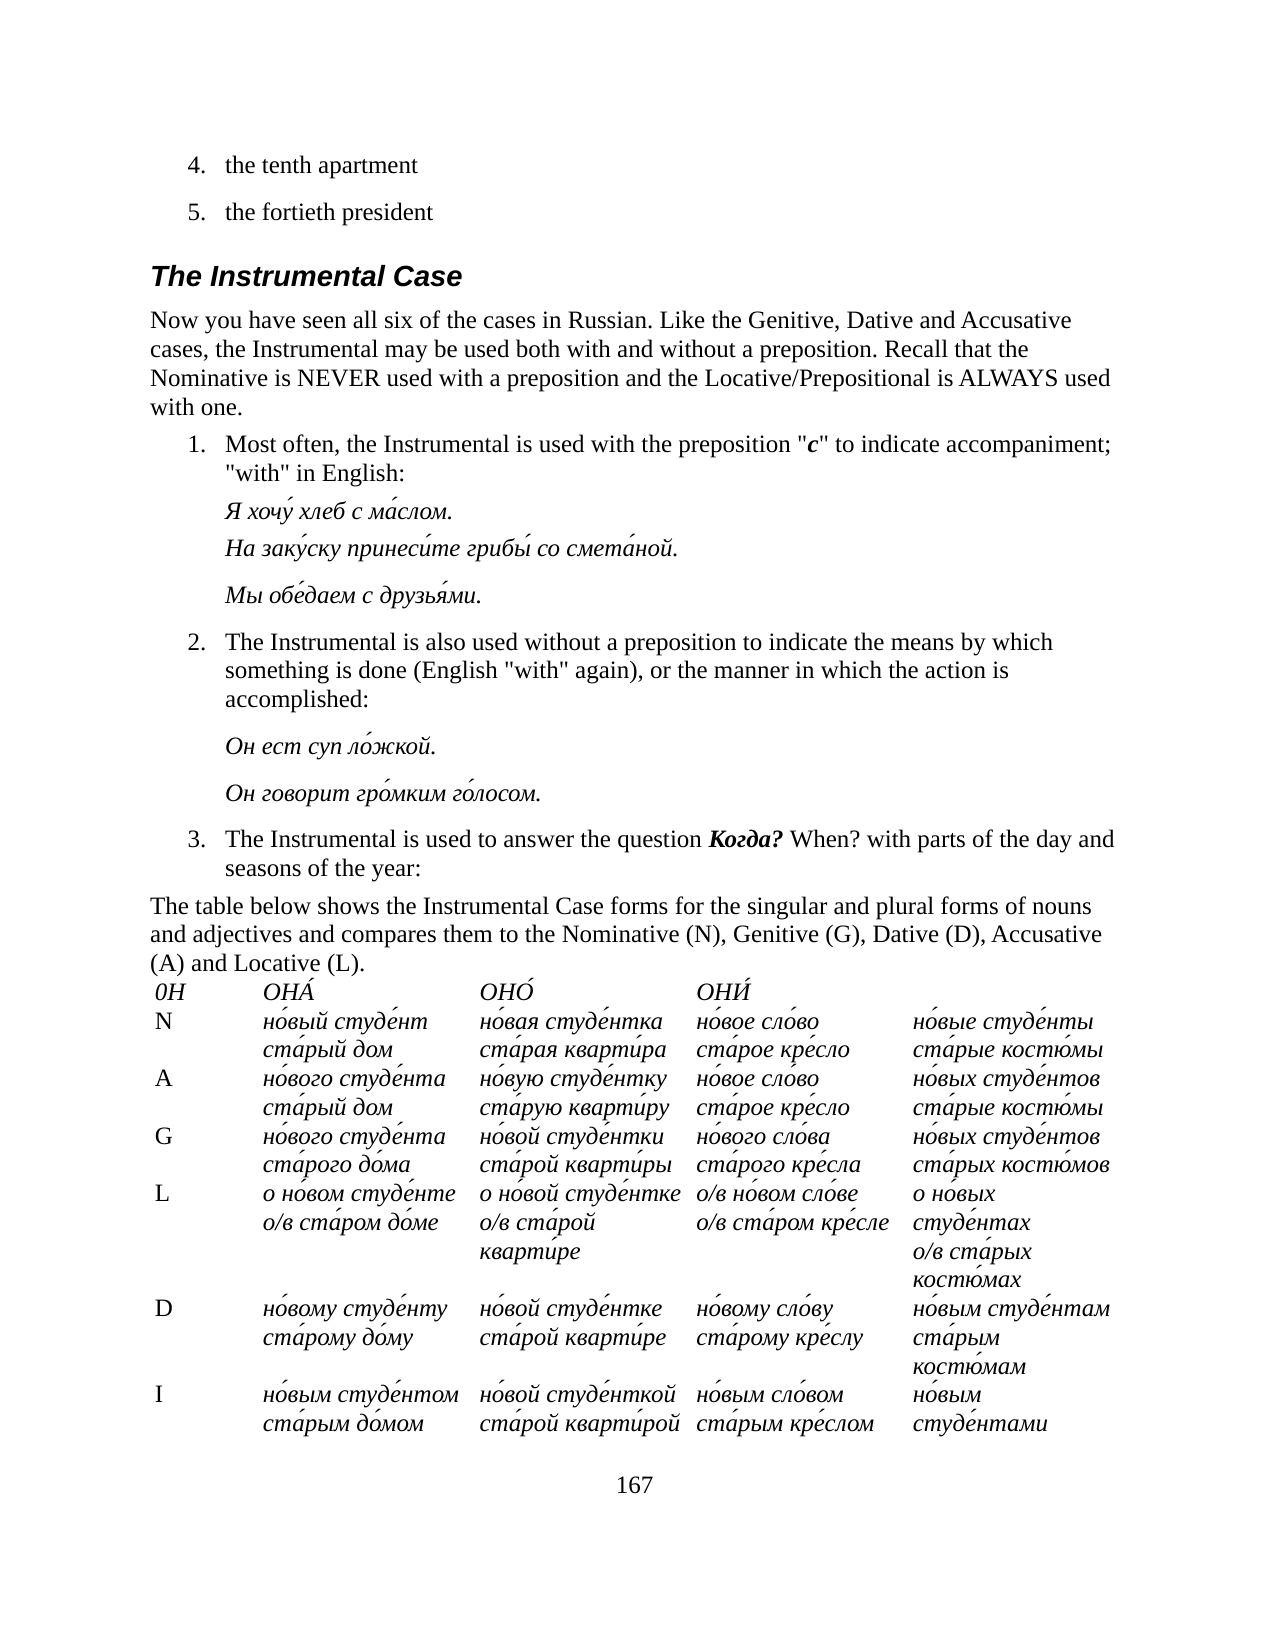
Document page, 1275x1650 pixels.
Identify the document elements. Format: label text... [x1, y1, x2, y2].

table_cell но́вым студе́нтами [908, 1380, 1125, 1437]
table_cell I [150, 1380, 258, 1437]
table_cell но́вого студе́нта ста́рого до́ма [258, 1121, 475, 1178]
list Most often, the Instrumental is used with the preposition "с" to indicate accompaniment; "with" in English: [187, 429, 1125, 487]
table_cell но́вой студе́нтки ста́рой кварти́ры [475, 1121, 692, 1178]
list На заку́ску принеси́те грибы́ со смета́ной. [187, 533, 1125, 562]
list Он ест суп ло́жкой. [187, 731, 1125, 760]
table_cell о но́вой студе́нтке о/в ста́рой кварти́ре [475, 1178, 692, 1293]
table_cell но́вая студе́нтка ста́рая кварти́ра [475, 1006, 692, 1063]
table_cell о/в но́вом сло́ве о/в ста́ром кре́сле [692, 1178, 908, 1293]
list Он говорит гро́мким го́лосом. [187, 778, 1125, 806]
list Я хочу́ хлеб с ма́слом. [187, 496, 1125, 524]
table_header [908, 977, 1125, 1006]
table_cell N [150, 1006, 258, 1063]
table_cell но́вой студе́нтке ста́рой кварти́ре [475, 1293, 692, 1379]
text Now you have seen all six of the cases in Russian. Like the Genitive, Dative and Accusative cases, the Instrumental may be used both with and without a preposition. Recall that the Nominative is NEVER used with a preposition and the Locative/Prepositional is ALWAYS used with one. [150, 305, 1125, 420]
table_cell но́вым студе́нтам ста́рым костю́мам [908, 1293, 1125, 1379]
table_cell но́вому студе́нту ста́рому до́му [258, 1293, 475, 1379]
table_cell но́вых студе́нтов ста́рых костю́мов [908, 1121, 1125, 1178]
table_cell но́вым студе́нтом ста́рым до́мом [258, 1380, 475, 1437]
table_cell но́вых студе́нтов ста́рые костю́мы [908, 1063, 1125, 1121]
table_cell но́вого студе́нта ста́рый дом [258, 1063, 475, 1121]
table_cell о но́вых студе́нтах о/в ста́рых костю́мах [908, 1178, 1125, 1293]
list Мы обе́даем с друзья́ми. [187, 580, 1125, 609]
list the fortieth president [187, 197, 1125, 225]
table_cell но́вое сло́во ста́рое кре́сло [692, 1063, 908, 1121]
table_header 0H [150, 977, 258, 1006]
table_cell но́вые студе́нты ста́рые костю́мы [908, 1006, 1125, 1063]
table_cell A [150, 1063, 258, 1121]
table_cell но́вого сло́ва ста́рого кре́сла [692, 1121, 908, 1178]
table_header ОНО́ [475, 977, 692, 1006]
table_cell G [150, 1121, 258, 1178]
table_cell но́вой студе́нткой ста́рой кварти́рой [475, 1380, 692, 1437]
table_cell но́вое сло́во ста́рое кре́сло [692, 1006, 908, 1063]
table_cell но́вый студе́нт ста́рый дом [258, 1006, 475, 1063]
table_header ОНИ́ [692, 977, 908, 1006]
table_cell но́вым сло́вом ста́рым кре́слом [692, 1380, 908, 1437]
list The Instrumental is used to answer the question Когда? When? with parts of the day and seasons of the year: [187, 824, 1125, 882]
subtitle The Instrumental Case [150, 259, 1125, 293]
table_cell о но́вом студе́нте о/в ста́ром до́ме [258, 1178, 475, 1293]
table_cell L [150, 1178, 258, 1293]
text The table below shows the Instrumental Case forms for the singular and plural forms of nouns and adjectives and compares them to the Nominative (N), Genitive (G), Dative (D), Accusative (A) and Locative (L). [150, 891, 1125, 977]
table_cell D [150, 1293, 258, 1379]
table_header ОНА́ [258, 977, 475, 1006]
table_cell но́вому сло́ву ста́рому кре́слу [692, 1293, 908, 1379]
list The Instrumental is also used without a preposition to indicate the means by which something is done (English "with" again), or the manner in which the action is accomplished: [187, 627, 1125, 713]
table_cell но́вую студе́нтку ста́рую кварти́ру [475, 1063, 692, 1121]
list the tenth apartment [187, 150, 1125, 179]
